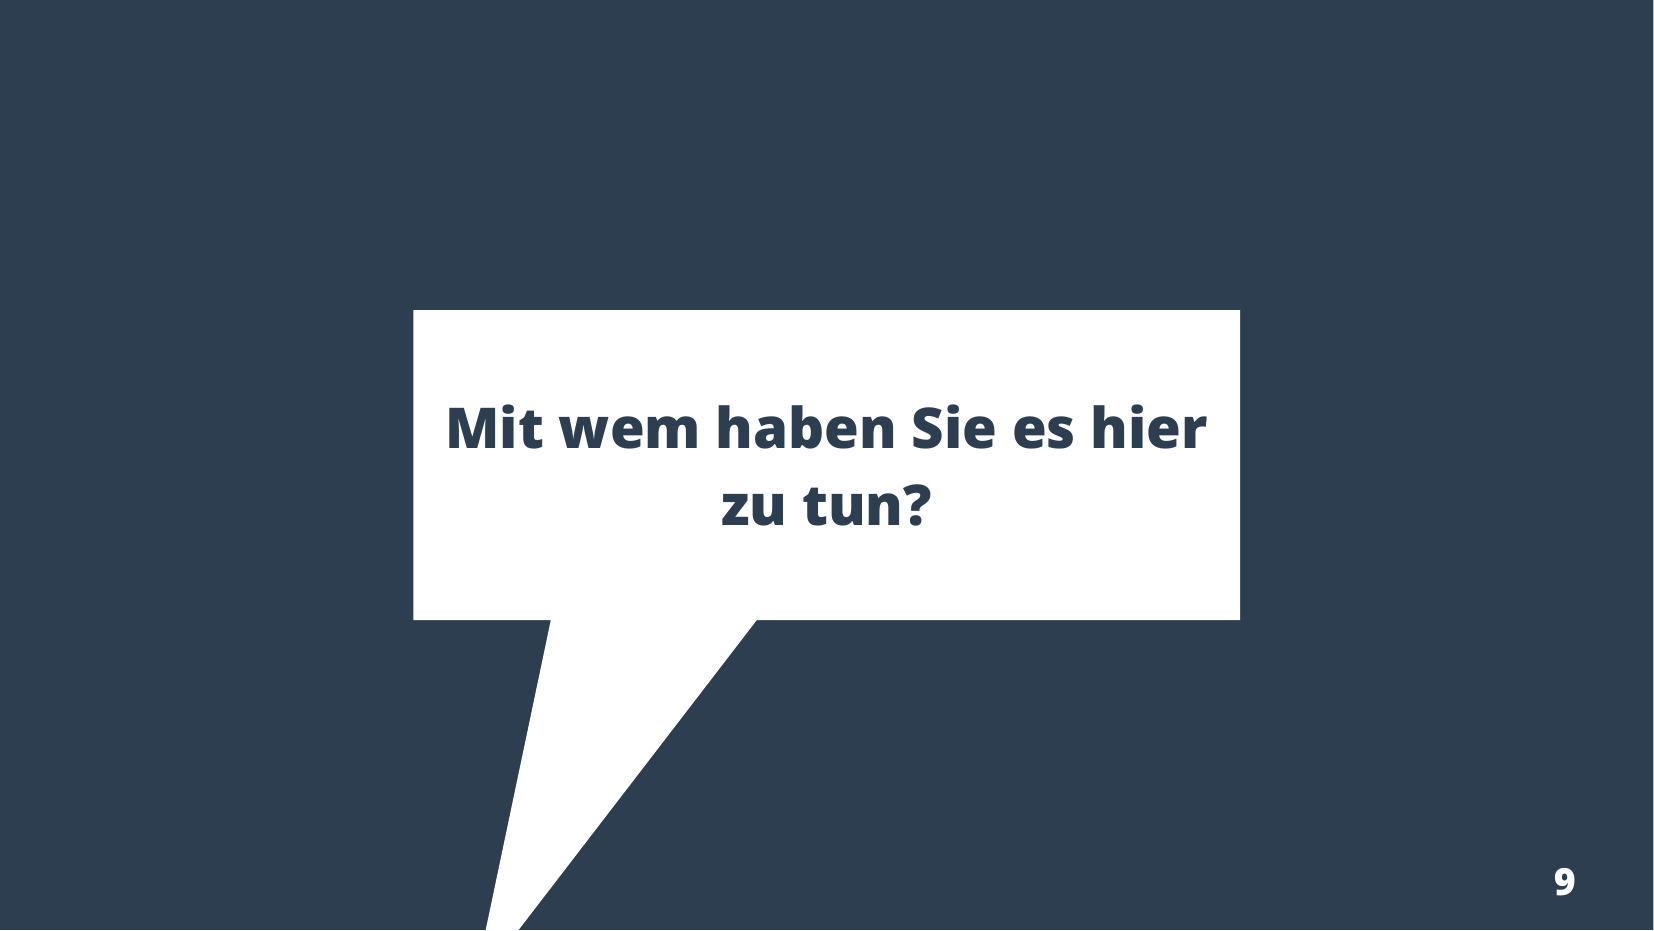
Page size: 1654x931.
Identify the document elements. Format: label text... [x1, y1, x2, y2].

title Mit wem haben Sie es hier zu tun? [442, 332, 1211, 598]
